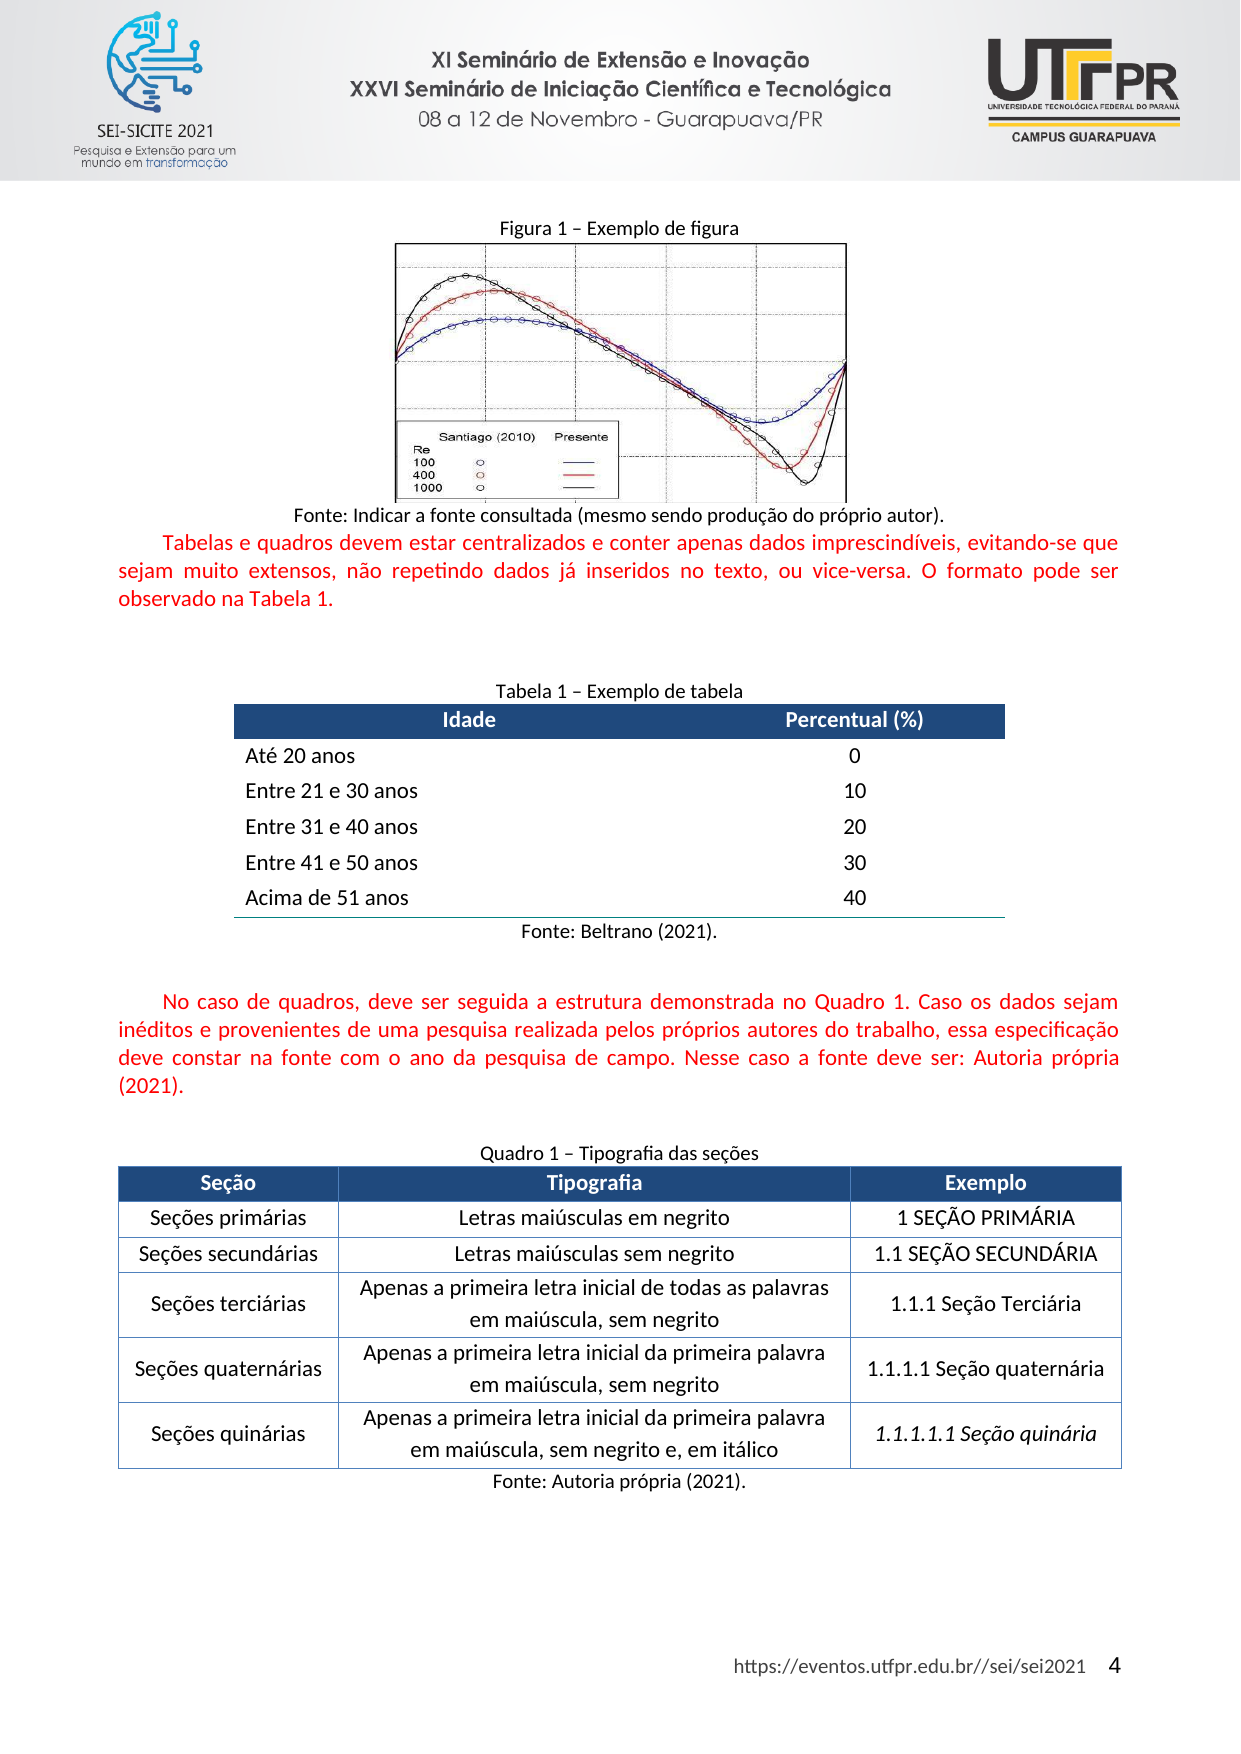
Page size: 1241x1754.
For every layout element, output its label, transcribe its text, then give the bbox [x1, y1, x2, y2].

table_cell Seções quaternárias [119, 1338, 338, 1402]
table_cell 10 [704, 775, 1005, 810]
table_cell Seções primárias [119, 1202, 338, 1237]
text Tabelas e quadros devem estar centralizados e conter apenas dados imprescindíveis, evitando-se que sejam muito extensos, não repetindo dados já inseridos no texto, ou vice-versa. O formato pode ser observado na Tabela 1. [118, 528, 1121, 612]
text Fonte: Autoria própria (2021). [118, 1469, 1121, 1494]
table_header Idade [234, 704, 704, 739]
table_cell Entre 21 e 30 anos [234, 775, 704, 810]
text Fonte: Indicar a fonte consultada (mesmo sendo produção do próprio autor). [118, 502, 1121, 528]
table_header Tipografia [339, 1167, 850, 1201]
table_cell 40 [704, 881, 1005, 917]
picture [0, 0, 1241, 181]
table_cell Apenas a primeira letra inicial da primeira palavra em maiúscula, sem negrito [339, 1338, 850, 1402]
table_cell Seções terciárias [119, 1273, 338, 1337]
table_cell Letras maiúsculas sem negrito [339, 1238, 850, 1272]
table_header Seção [119, 1167, 338, 1201]
table_cell Apenas a primeira letra inicial de todas as palavras em maiúscula, sem negrito [339, 1273, 850, 1337]
table_cell Acima de 51 anos [234, 881, 704, 917]
text Fonte: Beltrano (2021). [118, 918, 1121, 943]
table_cell Entre 41 e 50 anos [234, 846, 704, 881]
picture [388, 240, 850, 503]
table_header Percentual (%) [704, 704, 1005, 739]
text Figura 1 – Exemplo de figura [118, 215, 1121, 241]
table_cell 20 [704, 810, 1005, 846]
text Quadro 1 – Tipografia das seções [118, 1140, 1121, 1166]
table_cell Apenas a primeira letra inicial da primeira palavra em maiúscula, sem negrito e, em itálico [339, 1403, 850, 1467]
table_cell 1.1.1.1 Seção quaternária [851, 1338, 1121, 1402]
table_header Exemplo [851, 1167, 1121, 1201]
table_cell 1.1.1 Seção Terciária [851, 1273, 1121, 1337]
table_cell Até 20 anos [234, 739, 704, 775]
text Tabela 1 – Exemplo de tabela [118, 678, 1121, 704]
table_cell Seções secundárias [119, 1238, 338, 1272]
table_cell Entre 31 e 40 anos [234, 810, 704, 846]
table_cell 1.1 SEÇÃO SECUNDÁRIA [851, 1238, 1121, 1272]
table_cell 0 [704, 739, 1005, 775]
table_cell 30 [704, 846, 1005, 881]
table_cell Letras maiúsculas em negrito [339, 1202, 850, 1237]
text No caso de quadros, deve ser seguida a estrutura demonstrada no Quadro 1. Caso os dados sejam inéditos e provenientes de uma pesquisa realizada pelos próprios autores do trabalho, essa especificação deve constar na fonte com o ano da pesquisa de campo. Nesse caso a fonte deve ser: Autoria própria (2021). [118, 987, 1121, 1099]
table_cell 1 SEÇÃO PRIMÁRIA [851, 1202, 1121, 1237]
table_cell Seções quinárias [119, 1403, 338, 1467]
table_cell 1.1.1.1.1 Seção quinária [851, 1403, 1121, 1467]
